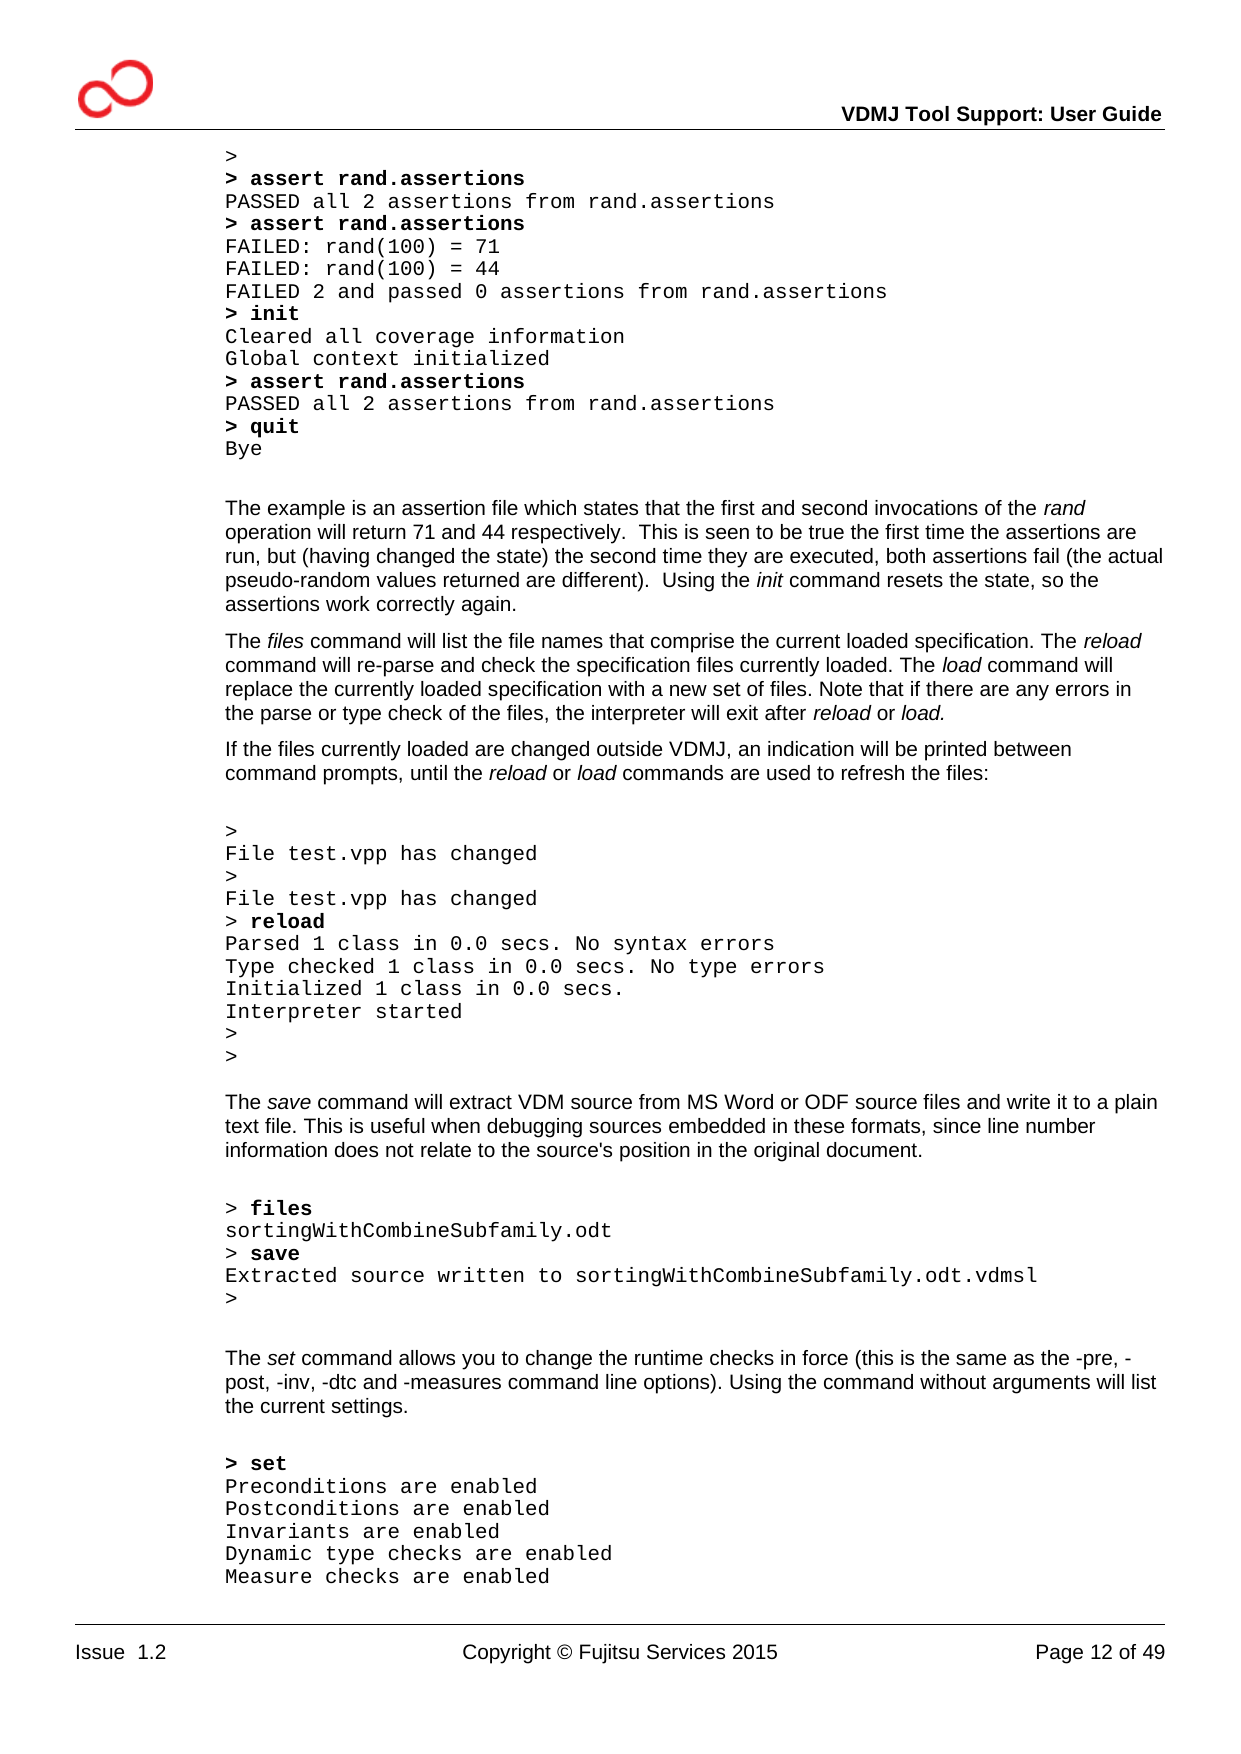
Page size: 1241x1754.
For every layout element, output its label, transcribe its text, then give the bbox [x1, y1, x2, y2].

text FAILED: rand(100) = 44 [225, 258, 1165, 280]
text Global context initialized [225, 348, 1165, 370]
text PASSED all 2 assertions from rand.assertions [225, 393, 1165, 415]
text Cleared all coverage information [225, 325, 1165, 348]
text File test.vpp has changed [225, 843, 1165, 865]
text Preconditions are enabled [225, 1475, 1165, 1498]
text sortingWithCombineSubfamily.odt [225, 1219, 1165, 1242]
text If the files currently loaded are changed outside VDMJ, an indication will be printed between command prompts, until the reload or load commands are used to refresh the files: [225, 737, 1165, 785]
text Dynamic type checks are enabled [225, 1543, 1165, 1565]
text Type checked 1 class in 0.0 secs. No type errors [225, 955, 1165, 978]
text The set command allows you to change the runtime checks in force (this is the same as the -pre, -post, -inv, -dtc and -measures command line options). Using the command without arguments will list the current settings. [225, 1346, 1165, 1418]
text > [225, 1023, 1165, 1045]
text Interpreter started [225, 1000, 1165, 1023]
text Measure checks are enabled [225, 1565, 1165, 1588]
text Extracted source written to sortingWithCombineSubfamily.odt.vdmsl [225, 1264, 1165, 1287]
text File test.vpp has changed [225, 888, 1165, 910]
text > assert rand.assertions [225, 213, 1165, 235]
text > [225, 865, 1165, 888]
text Postconditions are enabled [225, 1498, 1165, 1520]
text The example is an assertion file which states that the first and second invocations of the rand operation will return 71 and 44 respectively. This is seen to be true the first time the assertions are run, but (having changed the state) the second time they are executed, both assertions fail (the actual pseudo-random values returned are different). Using the init command resets the state, so the assertions work correctly again. [225, 497, 1165, 616]
text > [225, 820, 1165, 843]
text > assert rand.assertions [225, 168, 1165, 190]
text > [225, 1045, 1165, 1068]
text Initialized 1 class in 0.0 secs. [225, 978, 1165, 1000]
text > files [225, 1197, 1165, 1219]
text > reload [225, 910, 1165, 933]
text The save command will extract VDM source from MS Word or ODF source files and write it to a plain text file. This is useful when debugging sources embedded in these formats, since line number information does not relate to the source's position in the original document. [225, 1090, 1165, 1162]
text The files command will list the file names that comprise the current loaded specification. The reload command will re-parse and check the specification files currently loaded. The load command will replace the currently loaded specification with a new set of files. Note that if there are any errors in the parse or type check of the files, the interpreter will exit after reload or load. [225, 629, 1165, 725]
picture [78, 52, 153, 128]
text > quit [225, 415, 1165, 438]
text FAILED 2 and passed 0 assertions from rand.assertions [225, 280, 1165, 303]
text PASSED all 2 assertions from rand.assertions [225, 190, 1165, 213]
text Parsed 1 class in 0.0 secs. No syntax errors [225, 933, 1165, 955]
text Invariants are enabled [225, 1520, 1165, 1543]
text > [225, 145, 1165, 168]
text > init [225, 303, 1165, 325]
text > [225, 1287, 1165, 1309]
text FAILED: rand(100) = 71 [225, 235, 1165, 258]
text > set [225, 1453, 1165, 1475]
text > save [225, 1242, 1165, 1264]
text Bye [225, 438, 1165, 460]
text > assert rand.assertions [225, 370, 1165, 393]
